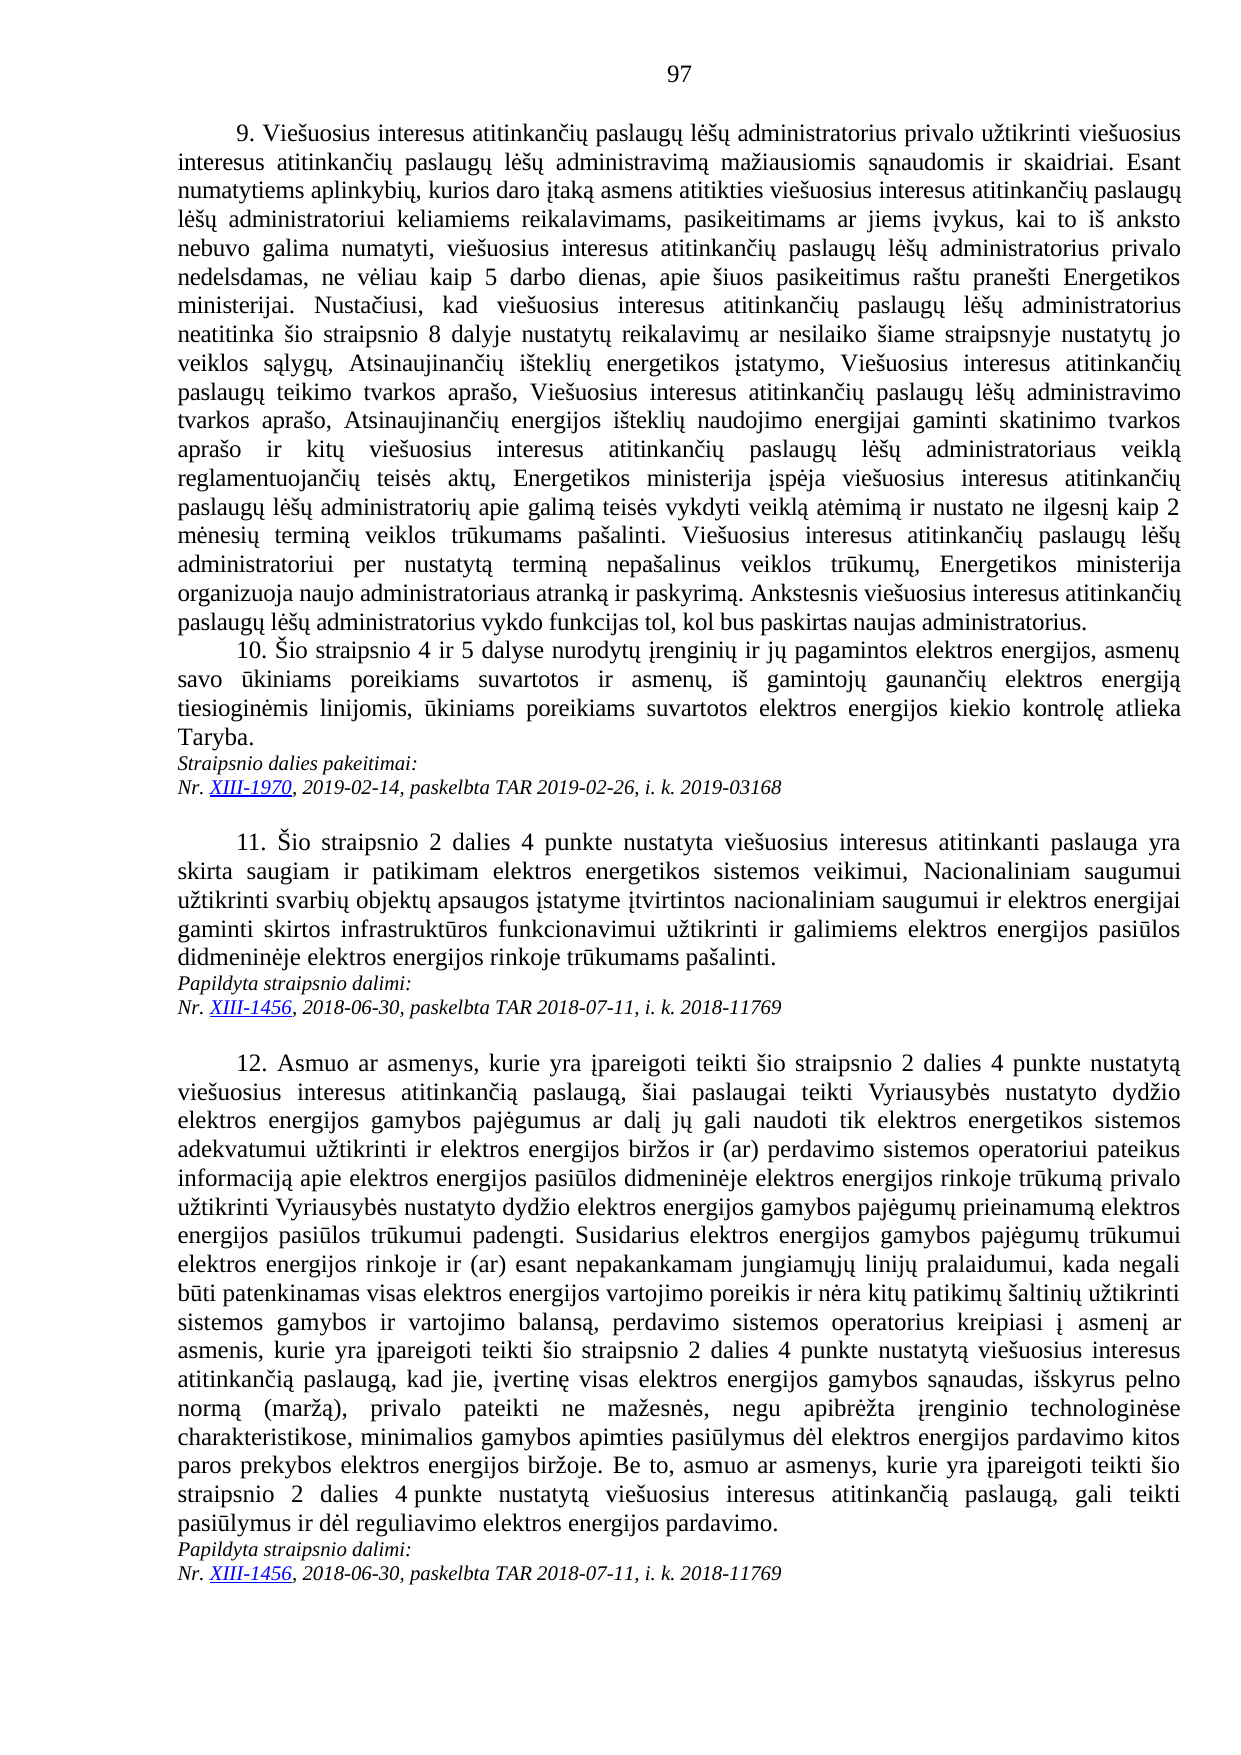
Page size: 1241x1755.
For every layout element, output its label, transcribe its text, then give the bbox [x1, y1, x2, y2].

text Nr. XIII-1456, 2018-06-30, paskelbta TAR 2018-07-11, i. k. 2018-11769 [177, 995, 1181, 1019]
text 11. Šio straipsnio 2 dalies 4 punkte nustatyta viešuosius interesus atitinkanti paslauga yra skirta saugiam ir patikimam elektros energetikos sistemos veikimui, Nacionaliniam saugumui užtikrinti svarbių objektų apsaugos įstatyme įtvirtintos nacionaliniam saugumui ir elektros energijai gaminti skirtos infrastruktūros funkcionavimui užtikrinti ir galimiems elektros energijos pasiūlos didmeninėje elektros energijos rinkoje trūkumams pašalinti. [177, 827, 1181, 971]
text 10. Šio straipsnio 4 ir 5 dalyse nurodytų įrenginių ir jų pagamintos elektros energijos, asmenų savo ūkiniams poreikiams suvartotos ir asmenų, iš gamintojų gaunančių elektros energiją tiesioginėmis linijomis, ūkiniams poreikiams suvartotos elektros energijos kiekio kontrolę atlieka Taryba. [177, 636, 1181, 751]
text 12. Asmuo ar asmenys, kurie yra įpareigoti teikti šio straipsnio 2 dalies 4 punkte nustatytą viešuosius interesus atitinkančią paslaugą, šiai paslaugai teikti Vyriausybės nustatyto dydžio elektros energijos gamybos pajėgumus ar dalį jų gali naudoti tik elektros energetikos sistemos adekvatumui užtikrinti ir elektros energijos biržos ir (ar) perdavimo sistemos operatoriui pateikus informaciją apie elektros energijos pasiūlos didmeninėje elektros energijos rinkoje trūkumą privalo užtikrinti Vyriausybės nustatyto dydžio elektros energijos gamybos pajėgumų prieinamumą elektros energijos pasiūlos trūkumui padengti. Susidarius elektros energijos gamybos pajėgumų trūkumui elektros energijos rinkoje ir (ar) esant nepakankamam jungiamųjų linijų pralaidumui, kada negali būti patenkinamas visas elektros energijos vartojimo poreikis ir nėra kitų patikimų šaltinių užtikrinti sistemos gamybos ir vartojimo balansą, perdavimo sistemos operatorius kreipiasi į asmenį ar asmenis, kurie yra įpareigoti teikti šio straipsnio 2 dalies 4 punkte nustatytą viešuosius interesus atitinkančią paslaugą, kad jie, įvertinę visas elektros energijos gamybos sąnaudas, išskyrus pelno normą (maržą), privalo pateikti ne mažesnės, negu apibrėžta įrenginio technologinėse charakteristikose, minimalios gamybos apimties pasiūlymus dėl elektros energijos pardavimo kitos paros prekybos elektros energijos biržoje. Be to, asmuo ar asmenys, kurie yra įpareigoti teikti šio straipsnio 2 dalies 4 punkte nustatytą viešuosius interesus atitinkančią paslaugą, gali teikti pasiūlymus ir dėl reguliavimo elektros energijos pardavimo. [177, 1048, 1181, 1537]
text Papildyta straipsnio dalimi: [177, 971, 1181, 995]
text Straipsnio dalies pakeitimai: [177, 751, 1181, 775]
text Nr. XIII-1456, 2018-06-30, paskelbta TAR 2018-07-11, i. k. 2018-11769 [177, 1561, 1181, 1585]
text Nr. XIII-1970, 2019-02-14, paskelbta TAR 2019-02-26, i. k. 2019-03168 [177, 775, 1181, 799]
text 9. Viešuosius interesus atitinkančių paslaugų lėšų administratorius privalo užtikrinti viešuosius interesus atitinkančių paslaugų lėšų administravimą mažiausiomis sąnaudomis ir skaidriai. Esant numatytiems aplinkybių, kurios daro įtaką asmens atitikties viešuosius interesus atitinkančių paslaugų lėšų administratoriui keliamiems reikalavimams, pasikeitimams ar jiems įvykus, kai to iš anksto nebuvo galima numatyti, viešuosius interesus atitinkančių paslaugų lėšų administratorius privalo nedelsdamas, ne vėliau kaip 5 darbo dienas, apie šiuos pasikeitimus raštu pranešti Energetikos ministerijai. Nustačiusi, kad viešuosius interesus atitinkančių paslaugų lėšų administratorius neatitinka šio straipsnio 8 dalyje nustatytų reikalavimų ar nesilaiko šiame straipsnyje nustatytų jo veiklos sąlygų, Atsinaujinančių išteklių energetikos įstatymo, Viešuosius interesus atitinkančių paslaugų teikimo tvarkos aprašo, Viešuosius interesus atitinkančių paslaugų lėšų administravimo tvarkos aprašo, Atsinaujinančių energijos išteklių naudojimo energijai gaminti skatinimo tvarkos aprašo ir kitų viešuosius interesus atitinkančių paslaugų lėšų administratoriaus veiklą reglamentuojančių teisės aktų, Energetikos ministerija įspėja viešuosius interesus atitinkančių paslaugų lėšų administratorių apie galimą teisės vykdyti veiklą atėmimą ir nustato ne ilgesnį kaip 2 mėnesių terminą veiklos trūkumams pašalinti. Viešuosius interesus atitinkančių paslaugų lėšų administratoriui per nustatytą terminą nepašalinus veiklos trūkumų, Energetikos ministerija organizuoja naujo administratoriaus atranką ir paskyrimą. Ankstesnis viešuosius interesus atitinkančių paslaugų lėšų administratorius vykdo funkcijas tol, kol bus paskirtas naujas administratorius. [177, 118, 1181, 636]
text Papildyta straipsnio dalimi: [177, 1537, 1181, 1561]
